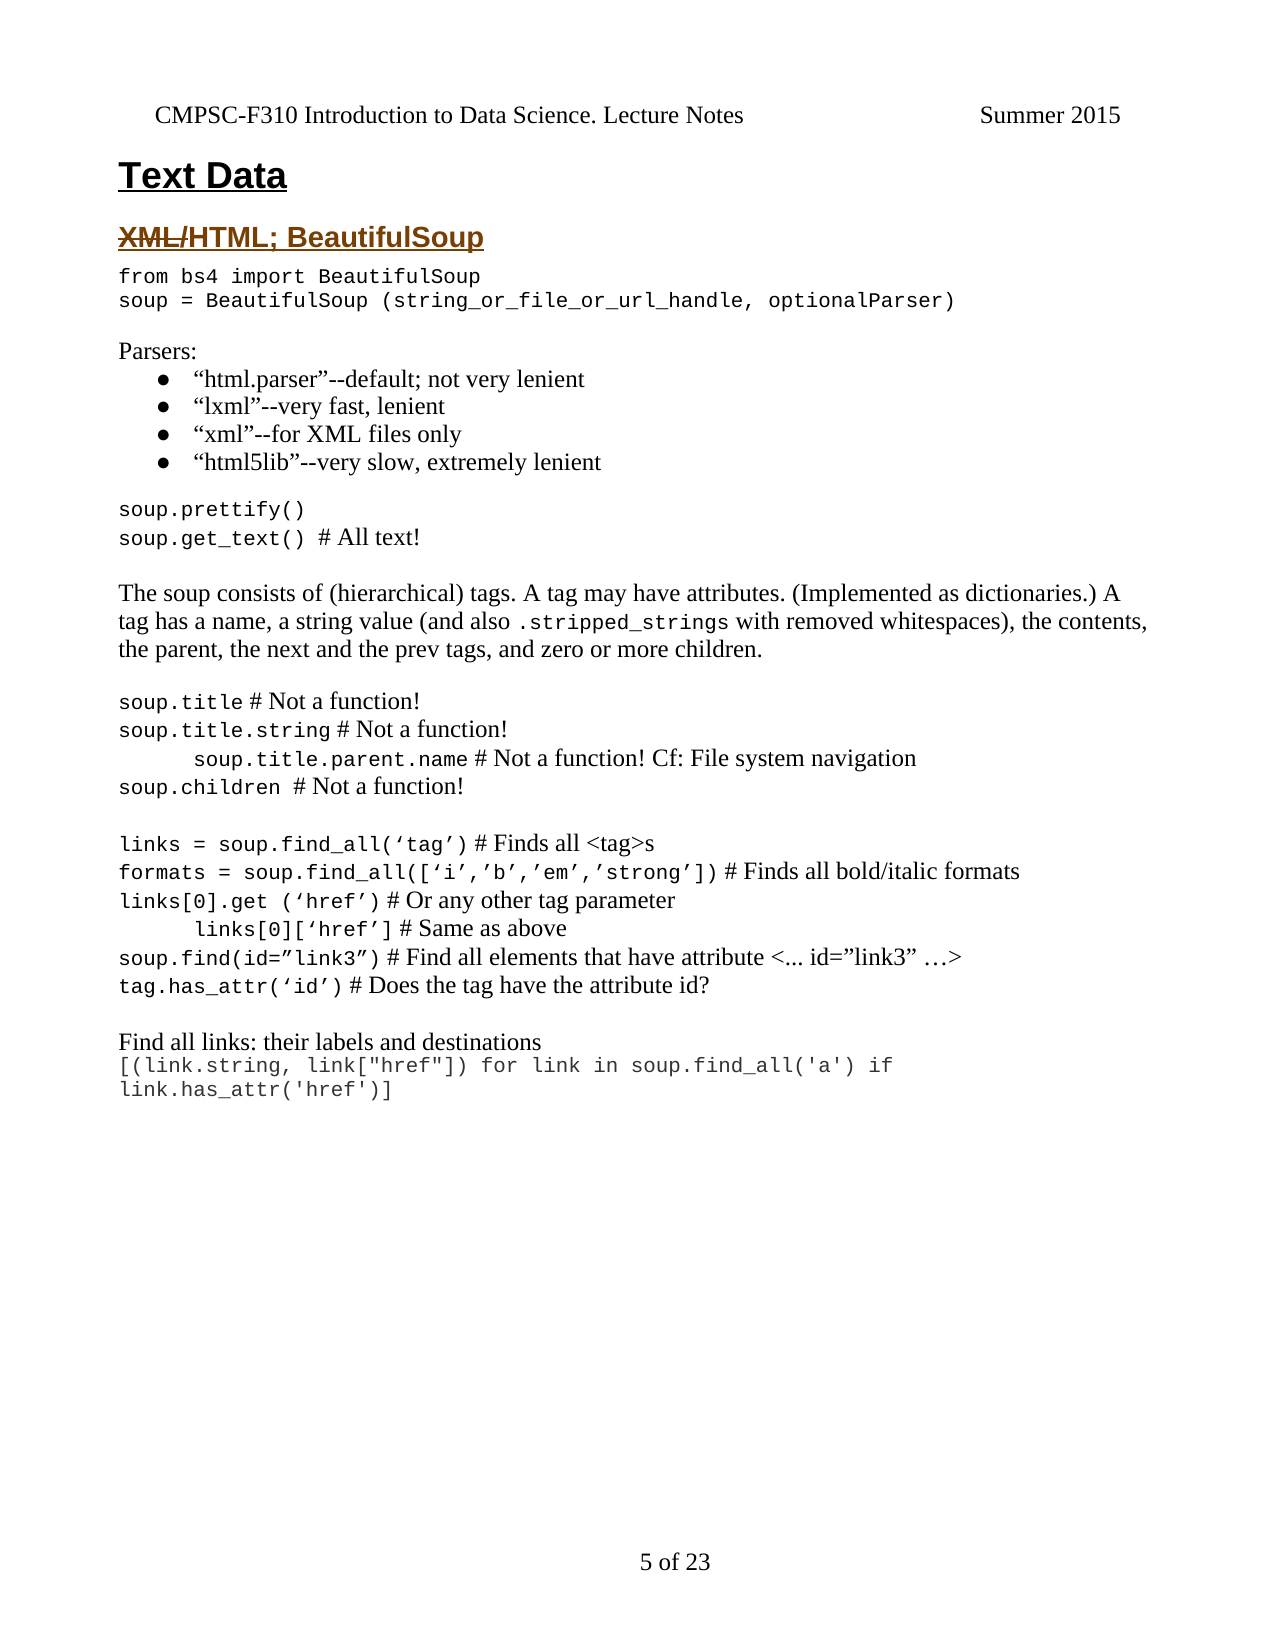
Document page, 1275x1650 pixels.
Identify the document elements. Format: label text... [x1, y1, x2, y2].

text soup.find(id=”link3”) # Find all elements that have attribute <... id=”link3” …> [118, 943, 1157, 971]
text Parsers: [118, 337, 1157, 365]
text Find all links: their labels and destinations [118, 1028, 1157, 1055]
subtitle Text Data [118, 154, 1157, 196]
text The soup consists of (hierarchical) tags. A tag may have attributes. (Implemented as dictionaries.) A tag has a name, a string value (and also .stripped_strings with removed whitespaces), the contents, the parent, the next and the prev tags, and zero or more children. [118, 579, 1157, 663]
text soup.children # Not a function! [118, 772, 1157, 801]
text [(link.string, link["href"]) for link in soup.find_all('a') if link.has_attr('href')] [118, 1055, 1157, 1103]
subtitle XML/HTML; BeautifulSoup [118, 221, 1157, 254]
text links[0][‘href’] # Same as above [118, 914, 1157, 943]
text soup = BeautifulSoup (string_or_file_or_url_handle, optionalParser) [118, 290, 1157, 313]
list “html5lib”--very slow, extremely lenient [156, 448, 1157, 476]
text from bs4 import BeautifulSoup [118, 266, 1157, 290]
text formats = soup.find_all([‘i’,’b’,’em’,’strong’]) # Finds all bold/italic formats [118, 857, 1157, 886]
text tag.has_attr(‘id’) # Does the tag have the attribute id? [118, 971, 1157, 1000]
text soup.title # Not a function! [118, 687, 1157, 715]
text soup.title.string # Not a function! [118, 715, 1157, 744]
list “html.parser”--default; not very lenient [156, 365, 1157, 392]
text soup.get_text() # All text! [118, 523, 1157, 551]
text links = soup.find_all(‘tag’) # Finds all <tag>s [118, 829, 1157, 857]
text soup.title.parent.name # Not a function! Cf: File system navigation [118, 744, 1157, 772]
list “lxml”--very fast, lenient [156, 392, 1157, 420]
text links[0].get (‘href’) # Or any other tag parameter [118, 886, 1157, 914]
list “xml”--for XML files only [156, 420, 1157, 448]
text soup.prettify() [118, 499, 1157, 523]
